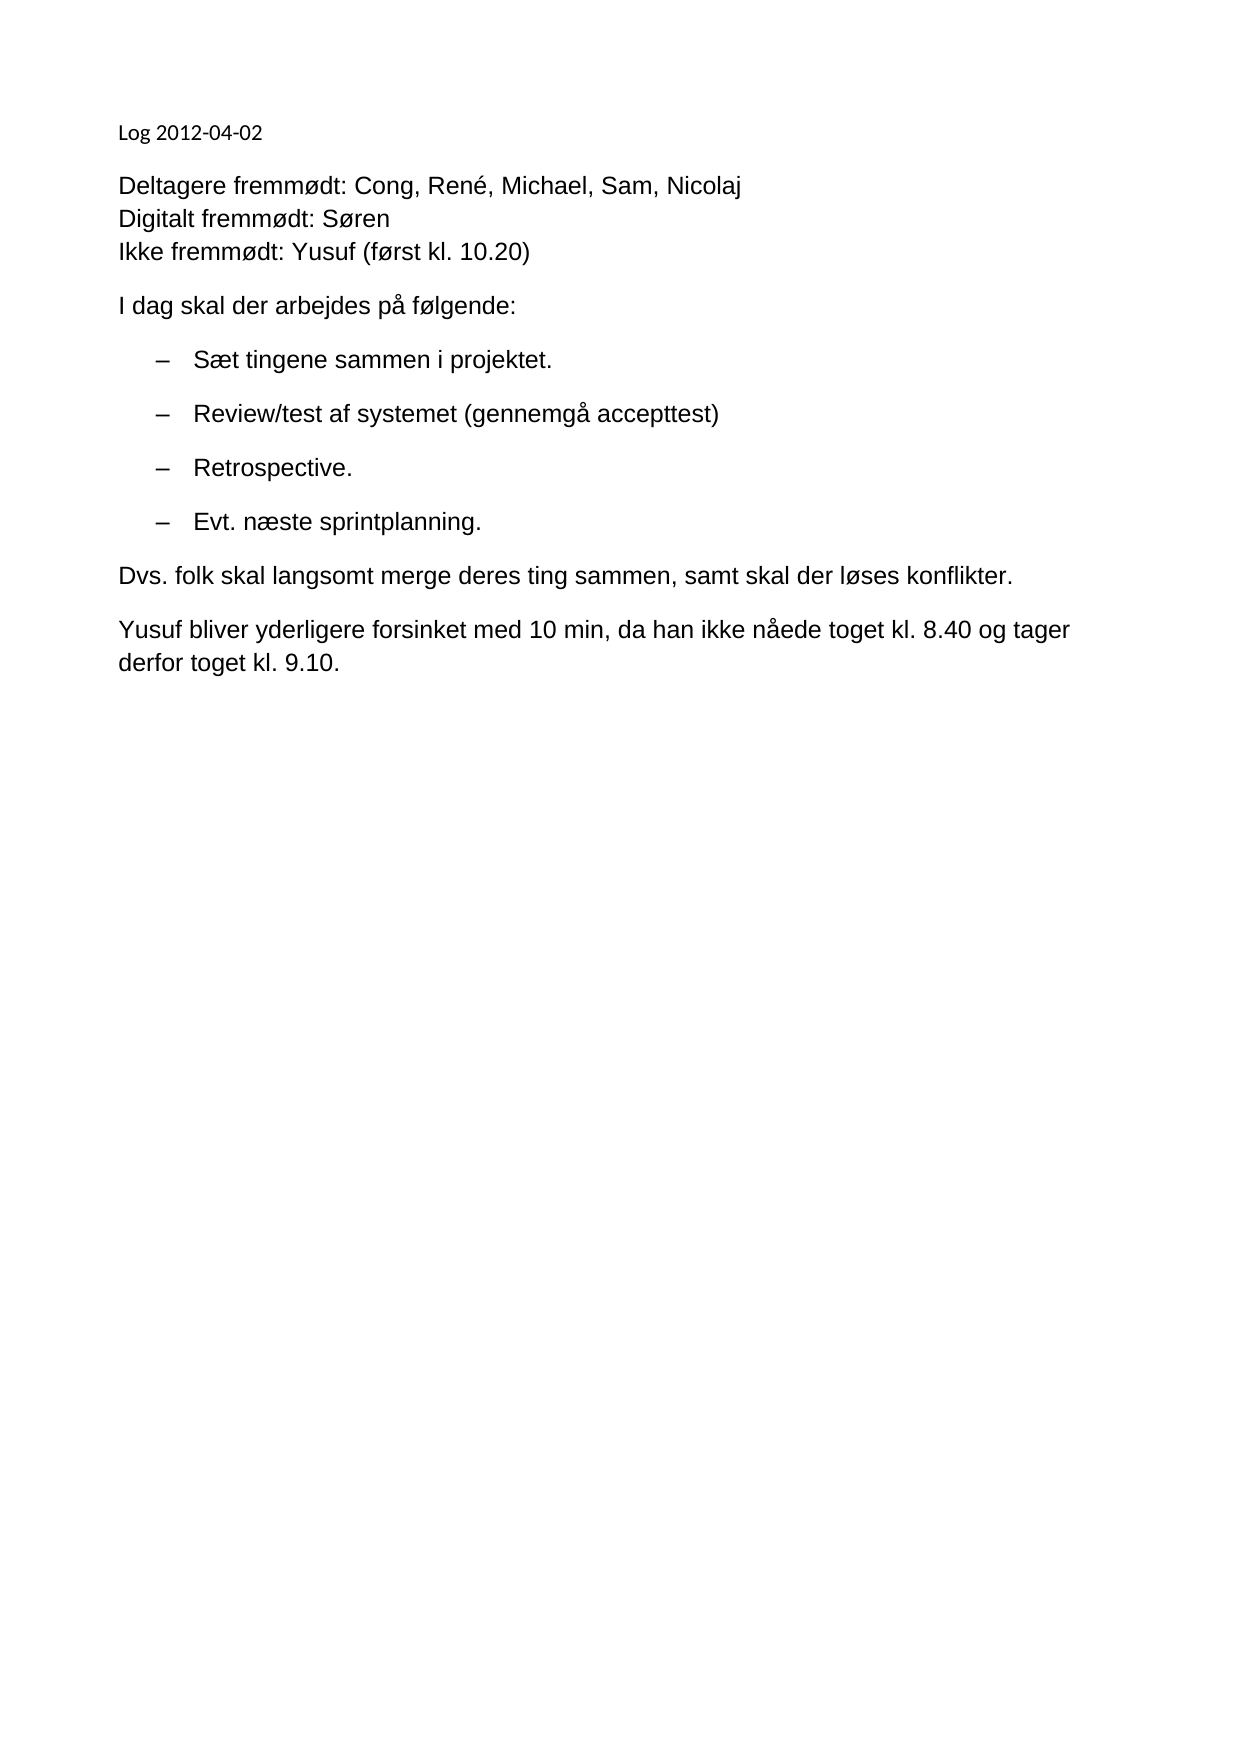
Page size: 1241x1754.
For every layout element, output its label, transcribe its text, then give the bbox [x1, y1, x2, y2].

text Dvs. folk skal langsomt merge deres ting sammen, samt skal der løses konflikter. [118, 561, 1122, 589]
list Sæt tingene sammen i projektet. [156, 345, 1122, 374]
list Retrospective. [156, 453, 1122, 482]
text I dag skal der arbejdes på følgende: [118, 291, 1122, 320]
text Log 2012-04-02 [118, 118, 1122, 146]
text Yusuf bliver yderligere forsinket med 10 min, da han ikke nåede toget kl. 8.40 og tager derfor toget kl. 9.10. [118, 614, 1122, 676]
list Evt. næste sprintplanning. [156, 507, 1122, 536]
text Deltagere fremmødt: Cong, René, Michael, Sam, Nicolaj Digitalt fremmødt: Søren Ikke fremmødt: Yusuf (først kl. 10.20) [118, 171, 1122, 266]
list Review/test af systemet (gennemgå accepttest) [156, 399, 1122, 428]
